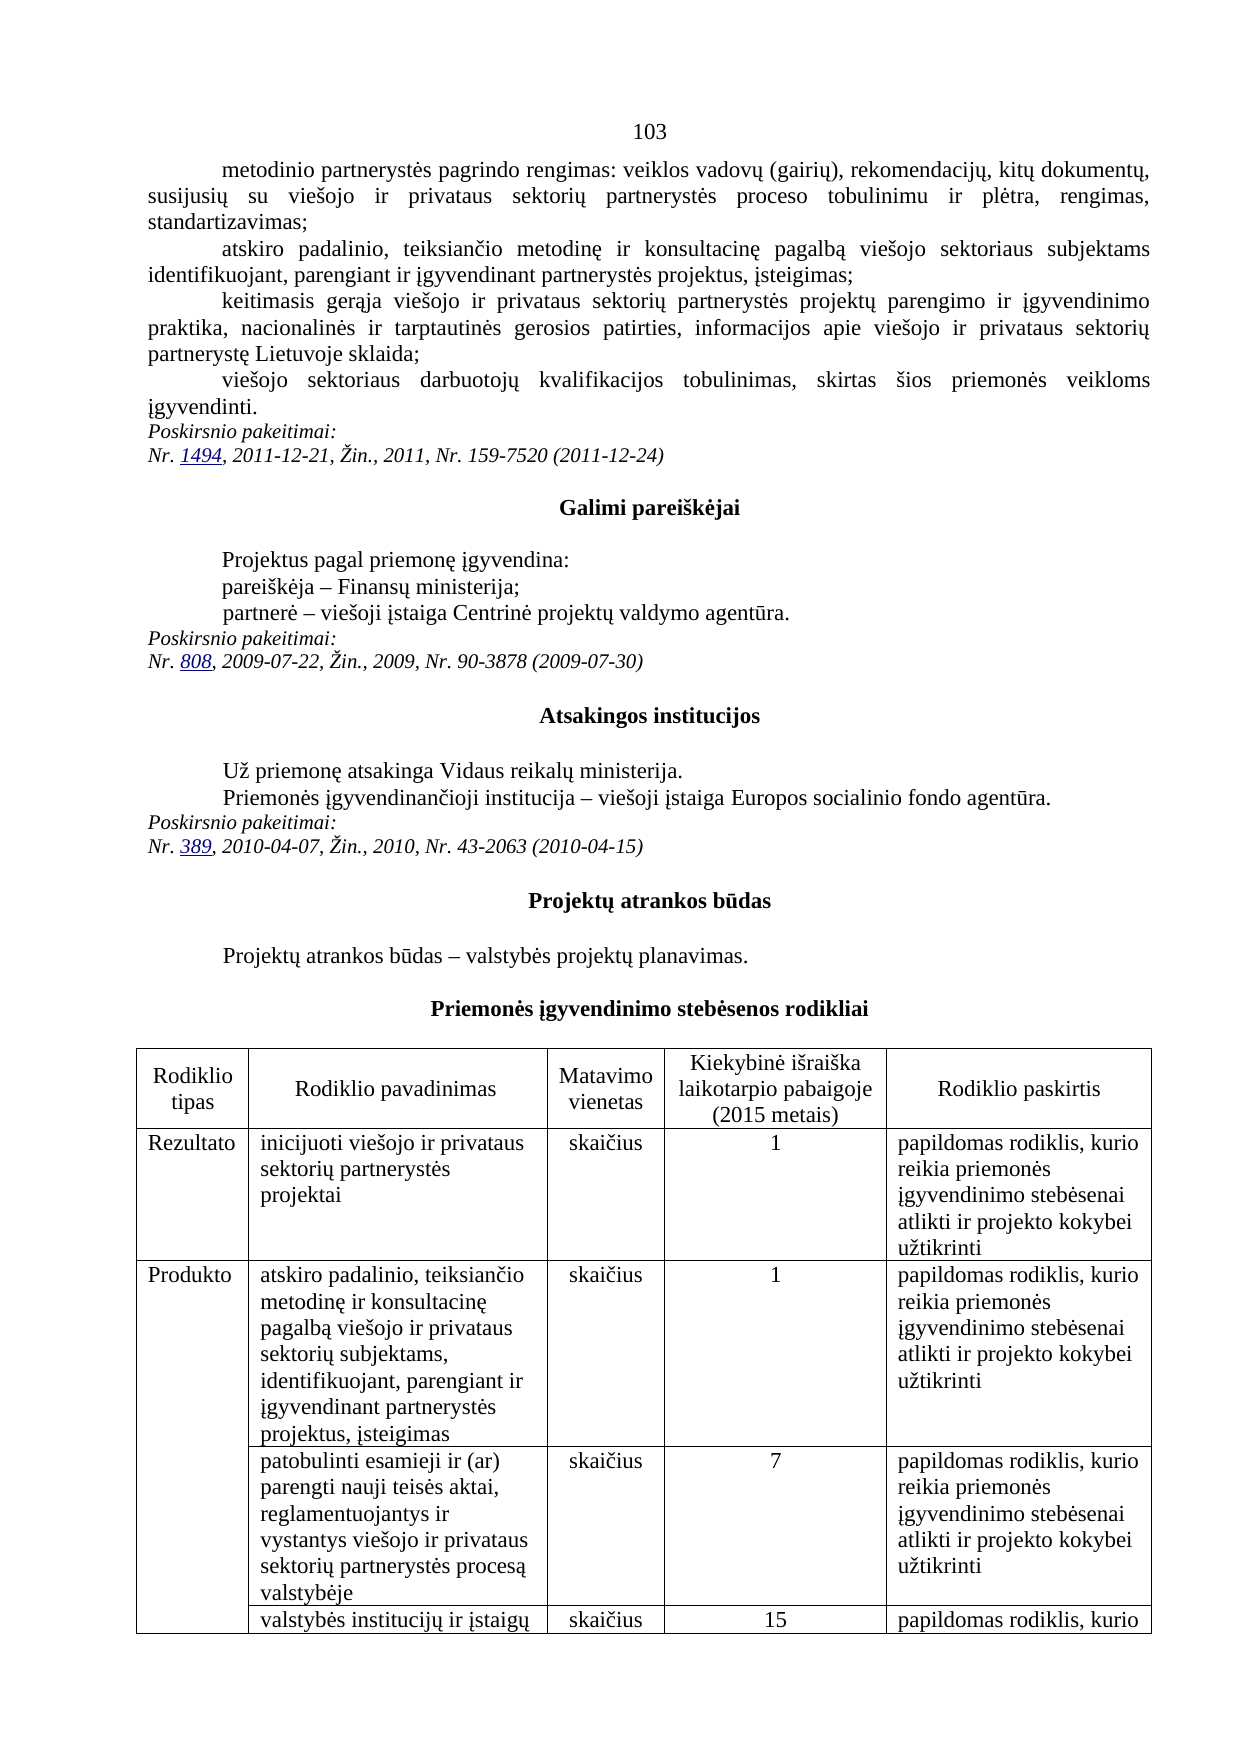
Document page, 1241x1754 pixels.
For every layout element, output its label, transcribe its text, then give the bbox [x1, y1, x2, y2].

table_cell 15 [665, 1606, 886, 1632]
table_header Kiekybinė išraiška laikotarpio pabaigoje (2015 metais) [665, 1049, 886, 1128]
text partnerė – viešoji įstaiga Centrinė projektų valdymo agentūra. [185, 599, 1152, 625]
table_cell atskiro padalinio, teiksiančio metodinę ir konsultacinę pagalbą viešojo ir privataus sektorių subjektams, identifikuojant, parengiant ir įgyvendinant partnerystės projektus, įsteigimas [249, 1261, 547, 1446]
table_header Matavimo vienetas [548, 1049, 664, 1128]
table_cell papildomas rodiklis, kurio reikia priemonės įgyvendinimo stebėsenai atlikti ir projekto kokybei užtikrinti [887, 1447, 1151, 1605]
text Poskirsnio pakeitimai: [148, 810, 1152, 834]
table_header Rodiklio pavadinimas [249, 1049, 547, 1128]
table_cell valstybės institucijų ir įstaigų [249, 1606, 547, 1632]
text Atsakingos institucijos [148, 702, 1152, 729]
table_cell 7 [665, 1447, 886, 1605]
text pareiškėja – Finansų ministerija; [148, 573, 1152, 599]
table_cell Rezultato [137, 1129, 248, 1260]
text keitimasis gerąja viešojo ir privataus sektorių partnerystės projektų parengimo ir įgyvendinimo praktika, nacionalinės ir tarptautinės gerosios patirties, informacijos apie viešojo ir privataus sektorių partnerystę Lietuvoje sklaida; [148, 287, 1152, 366]
table_cell papildomas rodiklis, kurio [887, 1606, 1151, 1632]
table_cell 1 [665, 1129, 886, 1260]
table_cell skaičius [548, 1606, 664, 1632]
text Nr. 1494, 2011-12-21, Žin., 2011, Nr. 159-7520 (2011-12-24) [148, 443, 1152, 467]
text Nr. 808, 2009-07-22, Žin., 2009, Nr. 90-3878 (2009-07-30) [148, 649, 1152, 673]
table_cell skaičius [548, 1261, 664, 1446]
table_cell papildomas rodiklis, kurio reikia priemonės įgyvendinimo stebėsenai atlikti ir projekto kokybei užtikrinti [887, 1129, 1151, 1260]
text Projektų atrankos būdas [148, 887, 1152, 913]
text Už priemonę atsakinga Vidaus reikalų ministerija. [148, 757, 1152, 784]
table_cell Produkto [137, 1261, 248, 1605]
table_cell 1 [665, 1261, 886, 1446]
text Poskirsnio pakeitimai: [148, 625, 1152, 649]
text Projektų atrankos būdas – valstybės projektų planavimas. [148, 942, 1152, 968]
text viešojo sektoriaus darbuotojų kvalifikacijos tobulinimas, skirtas šios priemonės veikloms įgyvendinti. [148, 366, 1152, 419]
text Nr. 389, 2010-04-07, Žin., 2010, Nr. 43-2063 (2010-04-15) [148, 834, 1152, 858]
text Priemonės įgyvendinimo stebėsenos rodikliai [148, 995, 1152, 1021]
text Projektus pagal priemonę įgyvendina: [148, 546, 1152, 573]
table_cell skaičius [548, 1447, 664, 1605]
table_header Rodiklio paskirtis [887, 1049, 1151, 1128]
text metodinio partnerystės pagrindo rengimas: veiklos vadovų (gairių), rekomendacijų, kitų dokumentų, susijusių su viešojo ir privataus sektorių partnerystės proceso tobulinimu ir plėtra, rengimas, standartizavimas; [148, 156, 1152, 235]
table_cell papildomas rodiklis, kurio reikia priemonės įgyvendinimo stebėsenai atlikti ir projekto kokybei užtikrinti [887, 1261, 1151, 1446]
text atskiro padalinio, teiksiančio metodinę ir konsultacinę pagalbą viešojo sektoriaus subjektams identifikuojant, parengiant ir įgyvendinant partnerystės projektus, įsteigimas; [148, 235, 1152, 287]
text Poskirsnio pakeitimai: [148, 419, 1152, 443]
table_cell patobulinti esamieji ir (ar) parengti nauji teisės aktai, reglamentuojantys ir vystantys viešojo ir privataus sektorių partnerystės procesą valstybėje [249, 1447, 547, 1605]
text Priemonės įgyvendinančioji institucija – viešoji įstaiga Europos socialinio fondo agentūra. [148, 784, 1152, 810]
text Galimi pareiškėjai [148, 494, 1152, 520]
table_cell [137, 1605, 248, 1632]
table_cell inicijuoti viešojo ir privataus sektorių partnerystės projektai [249, 1129, 547, 1260]
table_header Rodiklio tipas [137, 1049, 248, 1128]
table_cell skaičius [548, 1129, 664, 1260]
